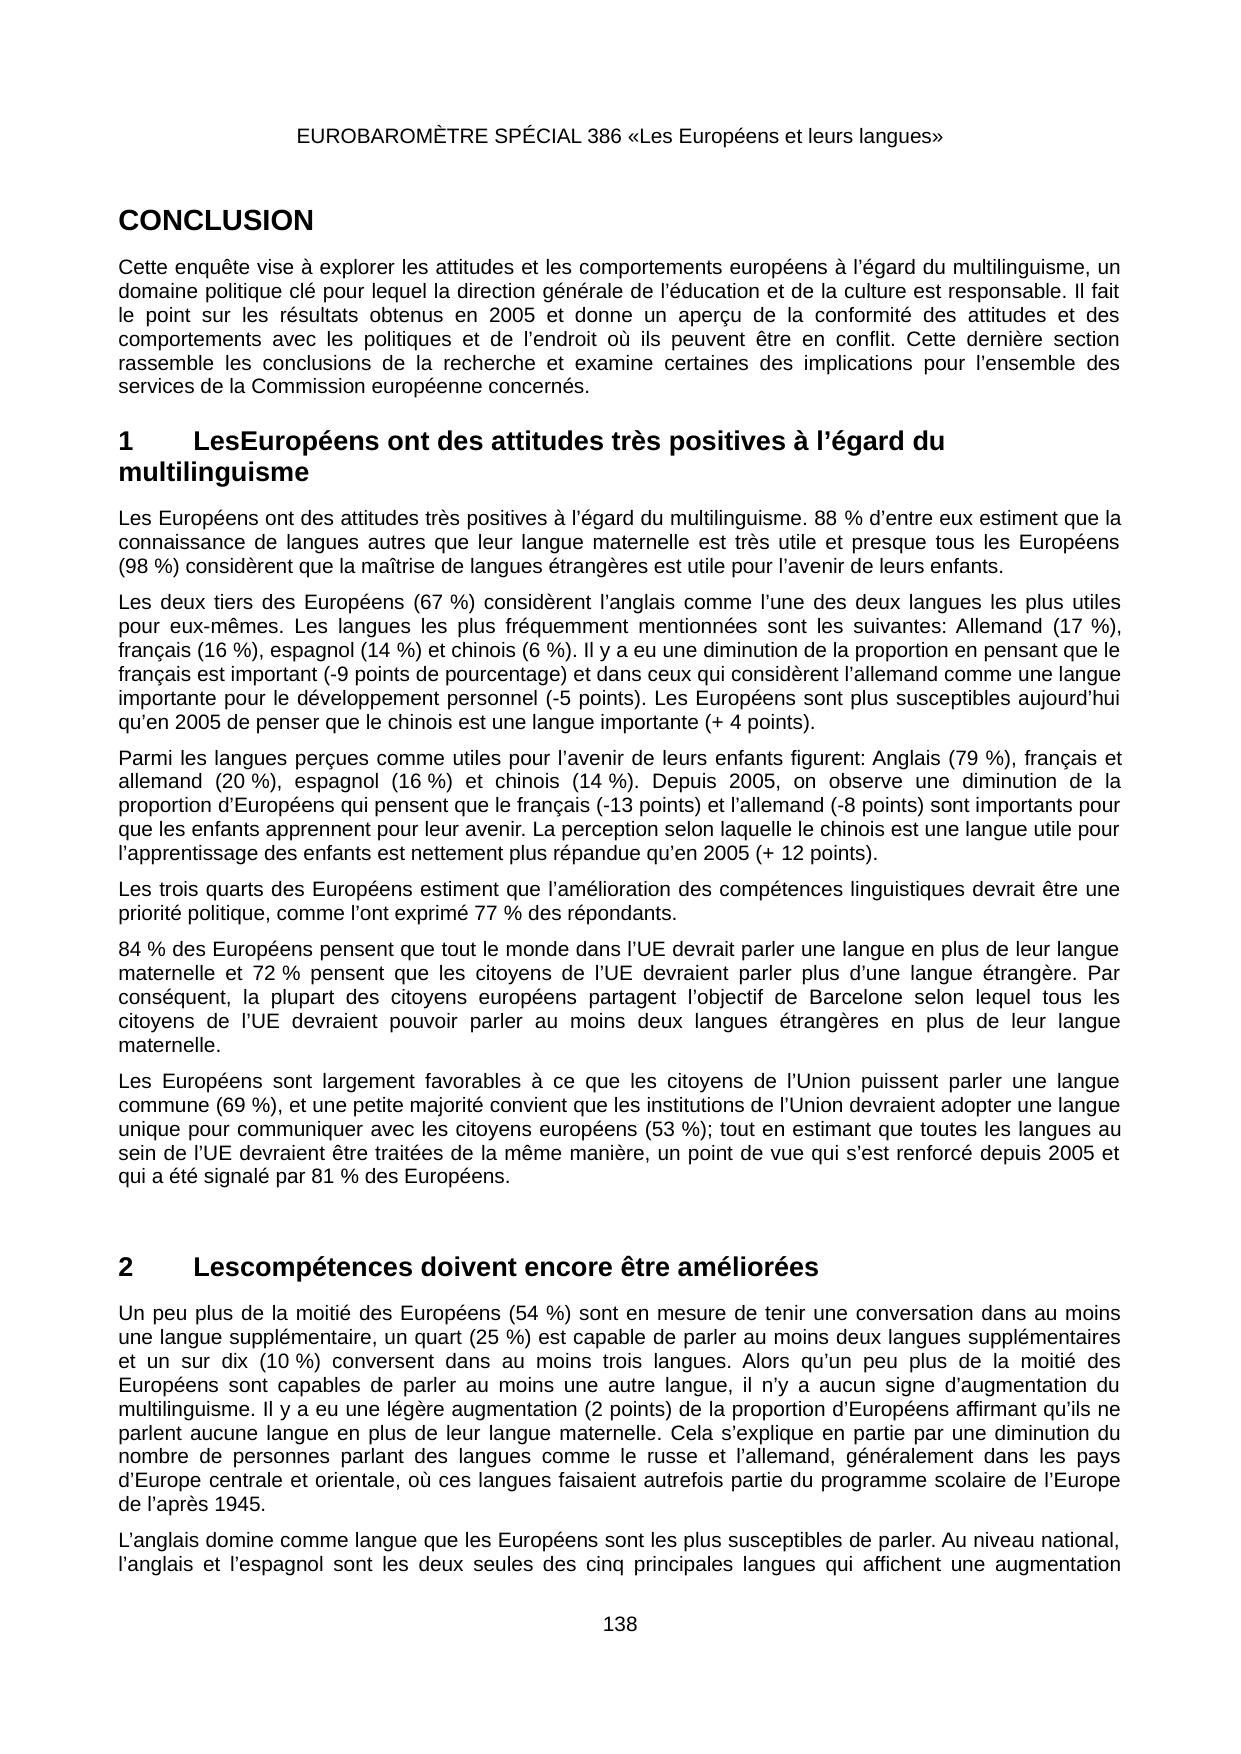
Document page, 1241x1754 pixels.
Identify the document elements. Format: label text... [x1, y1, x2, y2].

text Cette enquête vise à explorer les attitudes et les comportements européens à l’égard du multilinguisme, un domaine politique clé pour lequel la direction générale de l’éducation et de la culture est responsable. Il fait le point sur les résultats obtenus en 2005 et donne un aperçu de la conformité des attitudes et des comportements avec les politiques et de l’endroit où ils peuvent être en conflit. Cette dernière section rassemble les conclusions de la recherche et examine certaines des implications pour l’ensemble des services de la Commission européenne concernés. [118, 254, 1122, 398]
subtitle Lescompétences doivent encore être améliorées [118, 1251, 1122, 1282]
subtitle LesEuropéens ont des attitudes très positives à l’égard du multilinguisme [118, 425, 1122, 487]
text L’anglais domine comme langue que les Européens sont les plus susceptibles de parler. Au niveau national, l’anglais et l’espagnol sont les deux seules des cinq principales langues qui affichent une augmentation [118, 1528, 1122, 1576]
text Les Européens ont des attitudes très positives à l’égard du multilinguisme. 88 % d’entre eux estiment que la connaissance de langues autres que leur langue maternelle est très utile et presque tous les Européens (98 %) considèrent que la maîtrise de langues étrangères est utile pour l’avenir de leurs enfants. [118, 506, 1122, 578]
text 84 % des Européens pensent que tout le monde dans l’UE devrait parler une langue en plus de leur langue maternelle et 72 % pensent que les citoyens de l’UE devraient parler plus d’une langue étrangère. Par conséquent, la plupart des citoyens européens partagent l’objectif de Barcelone selon lequel tous les citoyens de l’UE devraient pouvoir parler au moins deux langues étrangères en plus de leur langue maternelle. [118, 937, 1122, 1057]
text Les deux tiers des Européens (67 %) considèrent l’anglais comme l’une des deux langues les plus utiles pour eux-mêmes. Les langues les plus fréquemment mentionnées sont les suivantes: Allemand (17 %), français (16 %), espagnol (14 %) et chinois (6 %). Il y a eu une diminution de la proportion en pensant que le français est important (-9 points de pourcentage) et dans ceux qui considèrent l’allemand comme une langue importante pour le développement personnel (-5 points). Les Européens sont plus susceptibles aujourd’hui qu’en 2005 de penser que le chinois est une langue importante (+ 4 points). [118, 590, 1122, 733]
subtitle CONCLUSION [118, 202, 1122, 236]
text Les Européens sont largement favorables à ce que les citoyens de l’Union puissent parler une langue commune (69 %), et une petite majorité convient que les institutions de l’Union devraient adopter une langue unique pour communiquer avec les citoyens européens (53 %); tout en estimant que toutes les langues au sein de l’UE devraient être traitées de la même manière, un point de vue qui s’est renforcé depuis 2005 et qui a été signalé par 81 % des Européens. [118, 1068, 1122, 1188]
text Les trois quarts des Européens estiment que l’amélioration des compétences linguistiques devrait être une priorité politique, comme l’ont exprimé 77 % des répondants. [118, 877, 1122, 925]
text Parmi les langues perçues comme utiles pour l’avenir de leurs enfants figurent: Anglais (79 %), français et allemand (20 %), espagnol (16 %) et chinois (14 %). Depuis 2005, on observe une diminution de la proportion d’Européens qui pensent que le français (-13 points) et l’allemand (-8 points) sont importants pour que les enfants apprennent pour leur avenir. La perception selon laquelle le chinois est une langue utile pour l’apprentissage des enfants est nettement plus répandue qu’en 2005 (+ 12 points). [118, 745, 1122, 865]
text Un peu plus de la moitié des Européens (54 %) sont en mesure de tenir une conversation dans au moins une langue supplémentaire, un quart (25 %) est capable de parler au moins deux langues supplémentaires et un sur dix (10 %) conversent dans au moins trois langues. Alors qu’un peu plus de la moitié des Européens sont capables de parler au moins une autre langue, il n’y a aucun signe d’augmentation du multilinguisme. Il y a eu une légère augmentation (2 points) de la proportion d’Européens affirmant qu’ils ne parlent aucune langue en plus de leur langue maternelle. Cela s’explique en partie par une diminution du nombre de personnes parlant des langues comme le russe et l’allemand, généralement dans les pays d’Europe centrale et orientale, où ces langues faisaient autrefois partie du programme scolaire de l’Europe de l’après 1945. [118, 1301, 1122, 1516]
